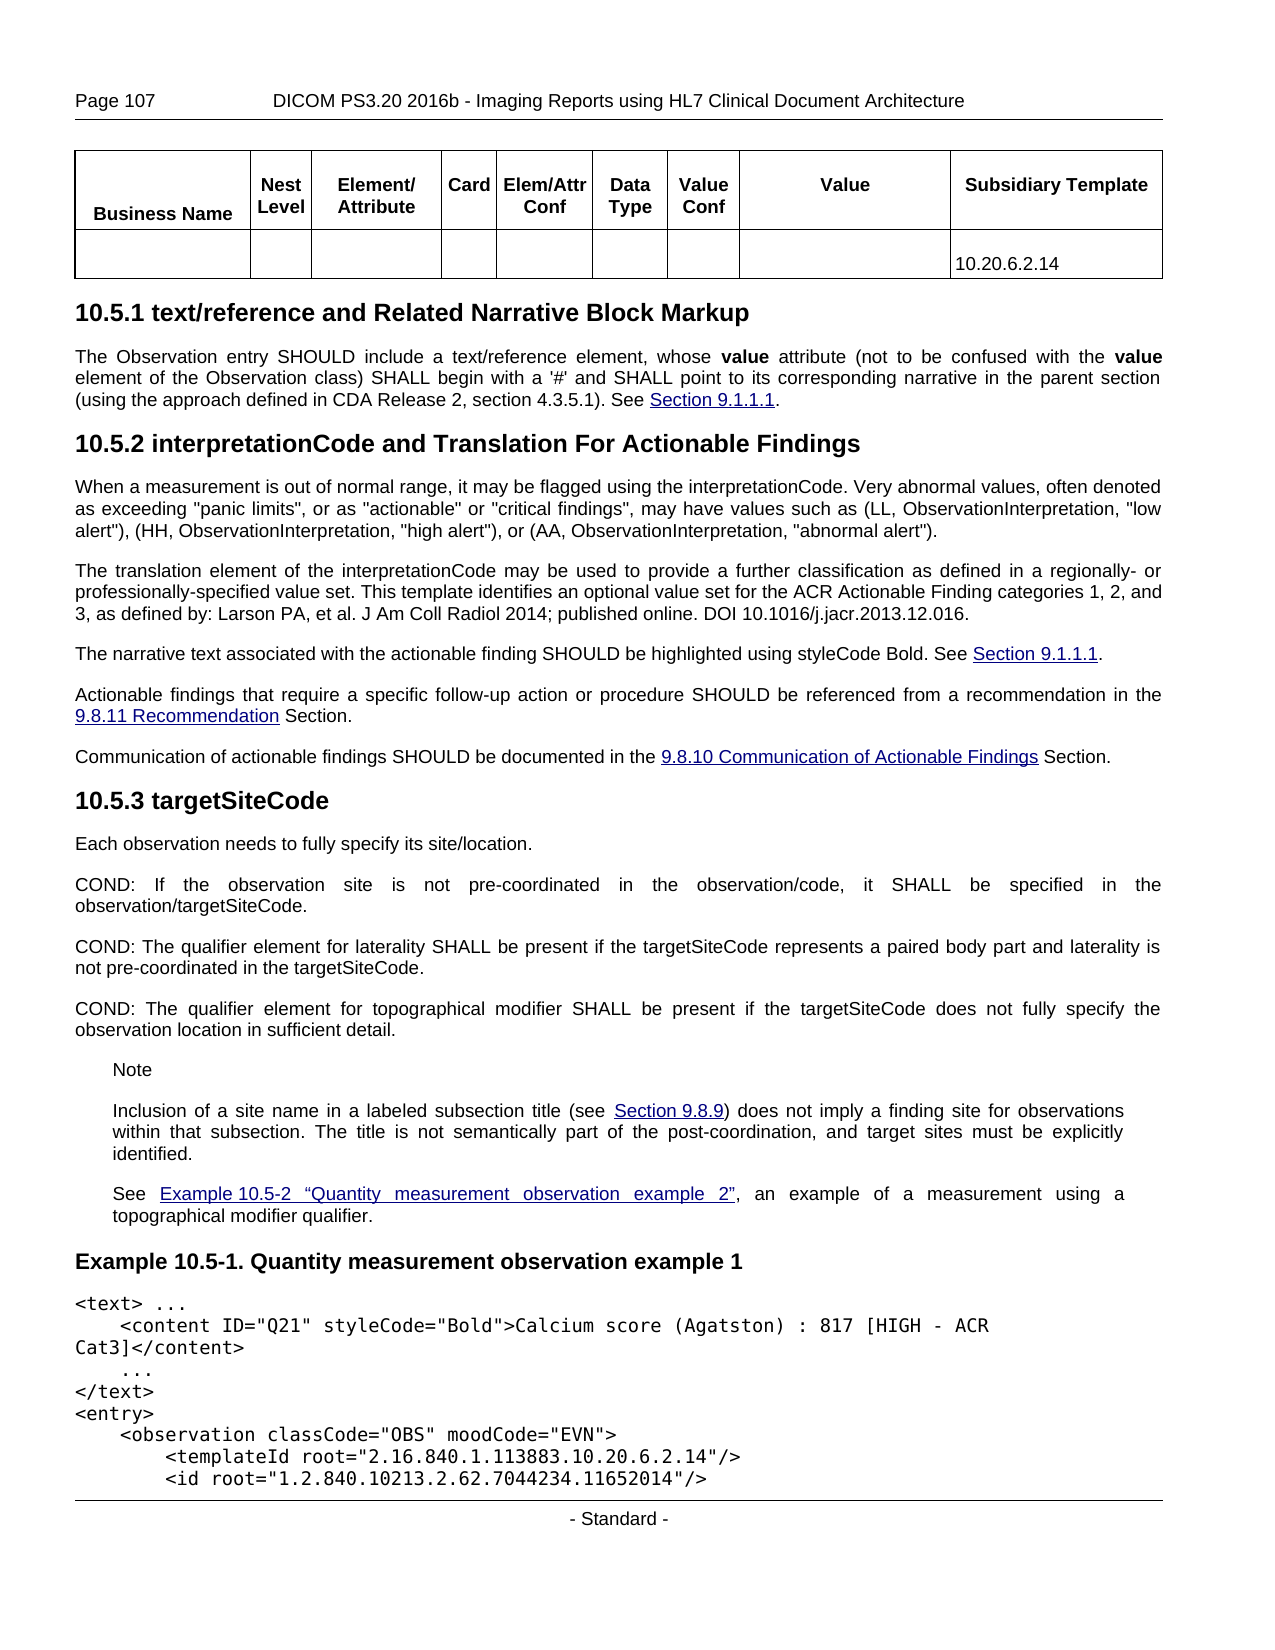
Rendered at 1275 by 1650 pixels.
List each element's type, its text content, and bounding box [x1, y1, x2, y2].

text COND: The qualifier element for laterality SHALL be present if the targetSiteCode represents a paired body part and laterality is not pre-coordinated in the targetSiteCode. [75, 935, 1162, 978]
text COND: If the observation site is not pre-coordinated in the observation/code, it SHALL be specified in the observation/targetSiteCode. [75, 873, 1162, 917]
text 10.5.3 targetSiteCode [75, 786, 1162, 814]
text The translation element of the interpretationCode may be used to provide a further classification as defined in a regionally- or professionally-specified value set. This template identifies an optional value set for the ACR Actionable Finding categories 1, 2, and 3, as defined by: Larson PA, et al. J Am Coll Radiol 2014; published online. DOI 10.1016/j.jacr.2013.12.016. [75, 560, 1162, 624]
text The Observation entry SHOULD include a text/reference element, whose value attribute (not to be confused with the value element of the Observation class) SHALL begin with a '#' and SHALL point to its corresponding narrative in the parent section (using the approach defined in CDA Release 2, section 4.3.5.1). See Section 9.1.1.1. [75, 345, 1162, 410]
text Communication of actionable findings SHOULD be documented in the 9.8.10 Communication of Actionable Findings Section. [75, 745, 1162, 767]
text See Example 10.5-2 “Quantity measurement observation example 2”, an example of a measurement using a topographical modifier qualifier. [112, 1183, 1125, 1226]
text Inclusion of a site name in a labeled subsection title (see Section 9.8.9) does not imply a finding site for observations within that subsection. The title is not semantically part of the post-coordination, and target sites must be explicitly identified. [112, 1099, 1125, 1164]
text The narrative text associated with the actionable finding SHOULD be highlighted using styleCode Bold. See Section 9.1.1.1. [75, 643, 1162, 665]
text Example 10.5-1. Quantity measurement observation example 1 [75, 1248, 1162, 1274]
text Each observation needs to fully specify its site/location. [75, 833, 1162, 855]
table_header Subsidiary Template [951, 151, 1162, 228]
table_cell [593, 230, 667, 278]
table_cell [312, 230, 441, 278]
text Actionable findings that require a specific follow-up action or procedure SHOULD be referenced from a recommendation in the 9.8.11 Recommendation Section. [75, 683, 1162, 727]
table_header Value Conf [668, 151, 739, 228]
table_header Nest Level [251, 151, 311, 228]
table_header Value [740, 151, 950, 228]
table_cell [442, 230, 496, 278]
table_cell [668, 230, 739, 278]
table_cell [497, 230, 592, 278]
table_cell 10.20.6.2.14 [951, 230, 1162, 278]
text 10.5.2 interpretationCode and Translation For Actionable Findings [75, 429, 1162, 458]
text <text> ... <content ID="Q21" styleCode="Bold">Calcium score (Agatston) : 817 [HIGH - ACR Cat3]</content> ... </text> <entry> <observation classCode="OBS" moodCode="EVN"> <templateId root="2.16.840.1.113883.10.20.6.2.14"/> <id root="1.2.840.10213.2.62.7044234.11652014"/> [75, 1293, 1162, 1490]
table_header Elem/Attr Conf [497, 151, 592, 228]
table_cell [740, 230, 950, 278]
table_header Data Type [593, 151, 667, 228]
table_cell [251, 230, 311, 278]
table_header Element/​Attribute [312, 151, 441, 228]
text 10.5.1 text/reference and Related Narrative Block Markup [75, 298, 1162, 327]
text COND: The qualifier element for topographical modifier SHALL be present if the targetSiteCode does not fully specify the observation location in sufficient detail. [75, 997, 1162, 1040]
text When a measurement is out of normal range, it may be flagged using the interpretationCode. Very abnormal values, often denoted as exceeding "panic limits", or as "actionable" or "critical findings", may have values such as (LL, ObservationInterpretation, "low alert"), (HH, ObservationInterpretation, "high alert"), or (AA, ObservationInterpretation, "abnormal alert"). [75, 476, 1162, 541]
text Note [112, 1059, 1125, 1081]
table_cell [76, 230, 250, 278]
table_header Card [442, 151, 496, 228]
table_header Business Name [76, 151, 250, 228]
